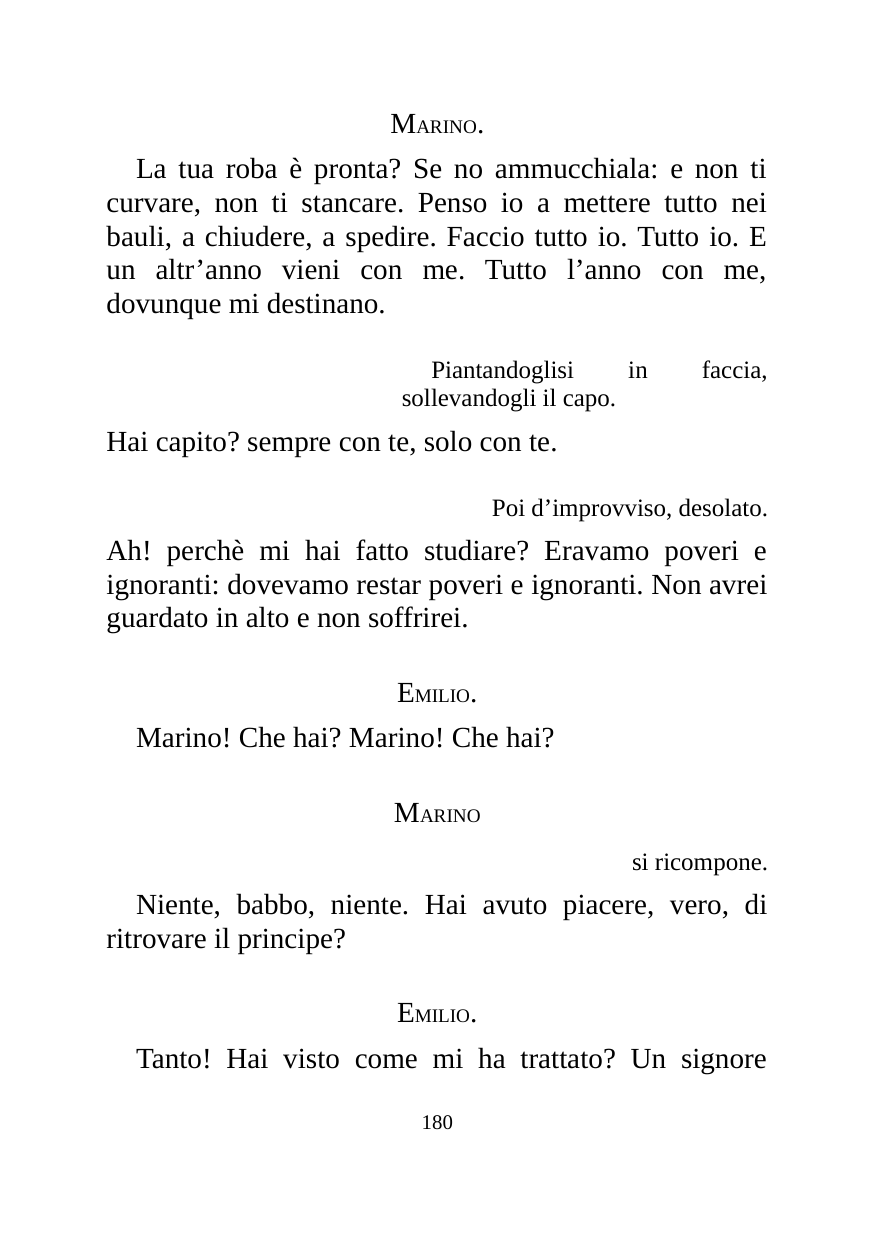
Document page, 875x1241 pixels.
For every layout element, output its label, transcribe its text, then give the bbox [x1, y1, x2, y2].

text si ricompone. [106, 847, 768, 875]
text Marino! Che hai? Marino! Che hai? [106, 721, 768, 754]
text Niente, babbo, niente. Hai avuto piacere, vero, di ritrovare il principe? [106, 887, 768, 954]
text Poi d’improvviso, desolato. [106, 493, 768, 522]
text Emilio. [106, 996, 768, 1029]
text Tanto! Hai visto come mi ha trattato? Un signore [106, 1041, 768, 1074]
text Piantandoglisi in faccia, sollevandogli il capo. [402, 355, 768, 412]
text Marino [106, 795, 768, 829]
text Ah! perchè mi hai fatto studiare? Eravamo poveri e ignoranti: dovevamo restar poveri e ignoranti. Non avrei guardato in alto e non soffrirei. [106, 533, 768, 634]
text La tua roba è pronta? Se no ammucchiala: e non ti curvare, non ti stancare. Penso io a mettere tutto nei bauli, a chiudere, a spedire. Faccio tutto io. Tutto io. E un altr’anno vieni con me. Tutto l’anno con me, dovunque mi destinano. [106, 152, 768, 319]
text Marino. [106, 106, 768, 140]
text Hai capito? sempre con te, solo con te. [106, 424, 768, 457]
text Emilio. [106, 675, 768, 709]
